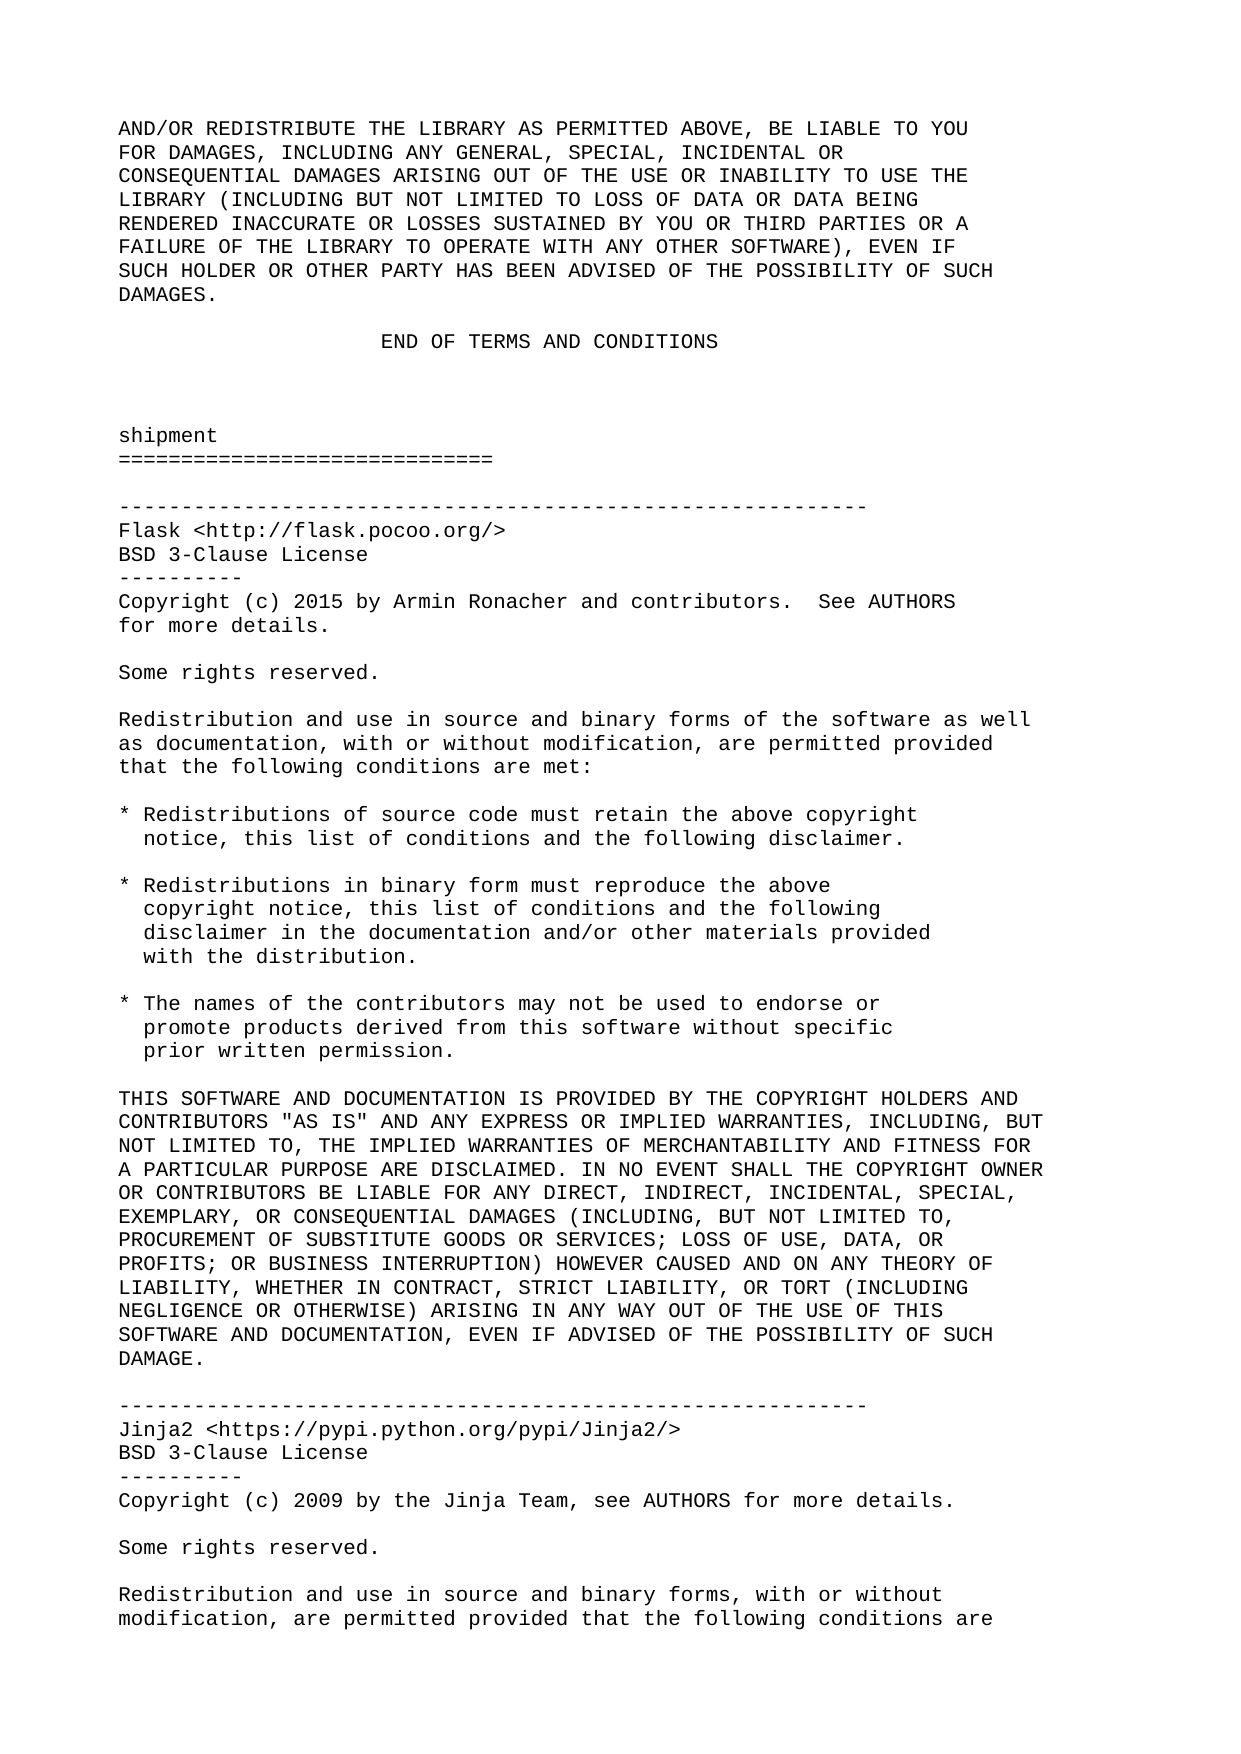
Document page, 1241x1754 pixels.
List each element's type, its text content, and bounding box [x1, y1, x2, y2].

text Jinja2 <https://pypi.python.org/pypi/Jinja2/> [118, 1419, 1122, 1442]
text FOR DAMAGES, INCLUDING ANY GENERAL, SPECIAL, INCIDENTAL OR [118, 142, 1122, 165]
text THIS SOFTWARE AND DOCUMENTATION IS PROVIDED BY THE COPYRIGHT HOLDERS AND [118, 1088, 1122, 1111]
text prior written permission. [118, 1040, 1122, 1064]
text BSD 3-Clause License [118, 1442, 1122, 1466]
text copyright notice, this list of conditions and the following [118, 898, 1122, 922]
text * The names of the contributors may not be used to endorse or [118, 993, 1122, 1017]
text SOFTWARE AND DOCUMENTATION, EVEN IF ADVISED OF THE POSSIBILITY OF SUCH [118, 1324, 1122, 1348]
text END OF TERMS AND CONDITIONS [118, 331, 1122, 354]
text with the distribution. [118, 946, 1122, 969]
text A PARTICULAR PURPOSE ARE DISCLAIMED. IN NO EVENT SHALL THE COPYRIGHT OWNER [118, 1158, 1122, 1182]
text PROFITS; OR BUSINESS INTERRUPTION) HOWEVER CAUSED AND ON ANY THEORY OF [118, 1253, 1122, 1277]
text Redistribution and use in source and binary forms of the software as well [118, 709, 1122, 733]
text ---------- [118, 567, 1122, 591]
text LIABILITY, WHETHER IN CONTRACT, STRICT LIABILITY, OR TORT (INCLUDING [118, 1277, 1122, 1300]
text CONSEQUENTIAL DAMAGES ARISING OUT OF THE USE OR INABILITY TO USE THE [118, 165, 1122, 189]
text * Redistributions in binary form must reproduce the above [118, 875, 1122, 898]
text Redistribution and use in source and binary forms, with or without [118, 1584, 1122, 1608]
text FAILURE OF THE LIBRARY TO OPERATE WITH ANY OTHER SOFTWARE), EVEN IF [118, 236, 1122, 260]
text for more details. [118, 615, 1122, 638]
text RENDERED INACCURATE OR LOSSES SUSTAINED BY YOU OR THIRD PARTIES OR A [118, 213, 1122, 236]
text disclaimer in the documentation and/or other materials provided [118, 922, 1122, 946]
text EXEMPLARY, OR CONSEQUENTIAL DAMAGES (INCLUDING, BUT NOT LIMITED TO, [118, 1206, 1122, 1229]
text NEGLIGENCE OR OTHERWISE) ARISING IN ANY WAY OUT OF THE USE OF THIS [118, 1300, 1122, 1324]
text Copyright (c) 2015 by Armin Ronacher and contributors. See AUTHORS [118, 591, 1122, 615]
text OR CONTRIBUTORS BE LIABLE FOR ANY DIRECT, INDIRECT, INCIDENTAL, SPECIAL, [118, 1182, 1122, 1206]
text PROCUREMENT OF SUBSTITUTE GOODS OR SERVICES; LOSS OF USE, DATA, OR [118, 1229, 1122, 1253]
text that the following conditions are met: [118, 757, 1122, 780]
text CONTRIBUTORS "AS IS" AND ANY EXPRESS OR IMPLIED WARRANTIES, INCLUDING, BUT [118, 1111, 1122, 1135]
text AND/OR REDISTRIBUTE THE LIBRARY AS PERMITTED ABOVE, BE LIABLE TO YOU [118, 118, 1122, 142]
text Some rights reserved. [118, 662, 1122, 686]
text BSD 3-Clause License [118, 544, 1122, 567]
text as documentation, with or without modification, are permitted provided [118, 733, 1122, 757]
text ------------------------------------------------------------ [118, 1395, 1122, 1419]
text Flask <http://flask.pocoo.org/> [118, 520, 1122, 544]
text * Redistributions of source code must retain the above copyright [118, 804, 1122, 827]
text ============================== [118, 449, 1122, 473]
text DAMAGE. [118, 1348, 1122, 1371]
text SUCH HOLDER OR OTHER PARTY HAS BEEN ADVISED OF THE POSSIBILITY OF SUCH [118, 260, 1122, 284]
text DAMAGES. [118, 284, 1122, 307]
text NOT LIMITED TO, THE IMPLIED WARRANTIES OF MERCHANTABILITY AND FITNESS FOR [118, 1135, 1122, 1158]
text Copyright (c) 2009 by the Jinja Team, see AUTHORS for more details. [118, 1489, 1122, 1513]
text ---------- [118, 1466, 1122, 1489]
text Some rights reserved. [118, 1537, 1122, 1561]
text promote products derived from this software without specific [118, 1017, 1122, 1040]
text LIBRARY (INCLUDING BUT NOT LIMITED TO LOSS OF DATA OR DATA BEING [118, 189, 1122, 213]
text shipment [118, 426, 1122, 449]
text notice, this list of conditions and the following disclaimer. [118, 827, 1122, 851]
text modification, are permitted provided that the following conditions are [118, 1608, 1122, 1631]
text ------------------------------------------------------------ [118, 496, 1122, 520]
